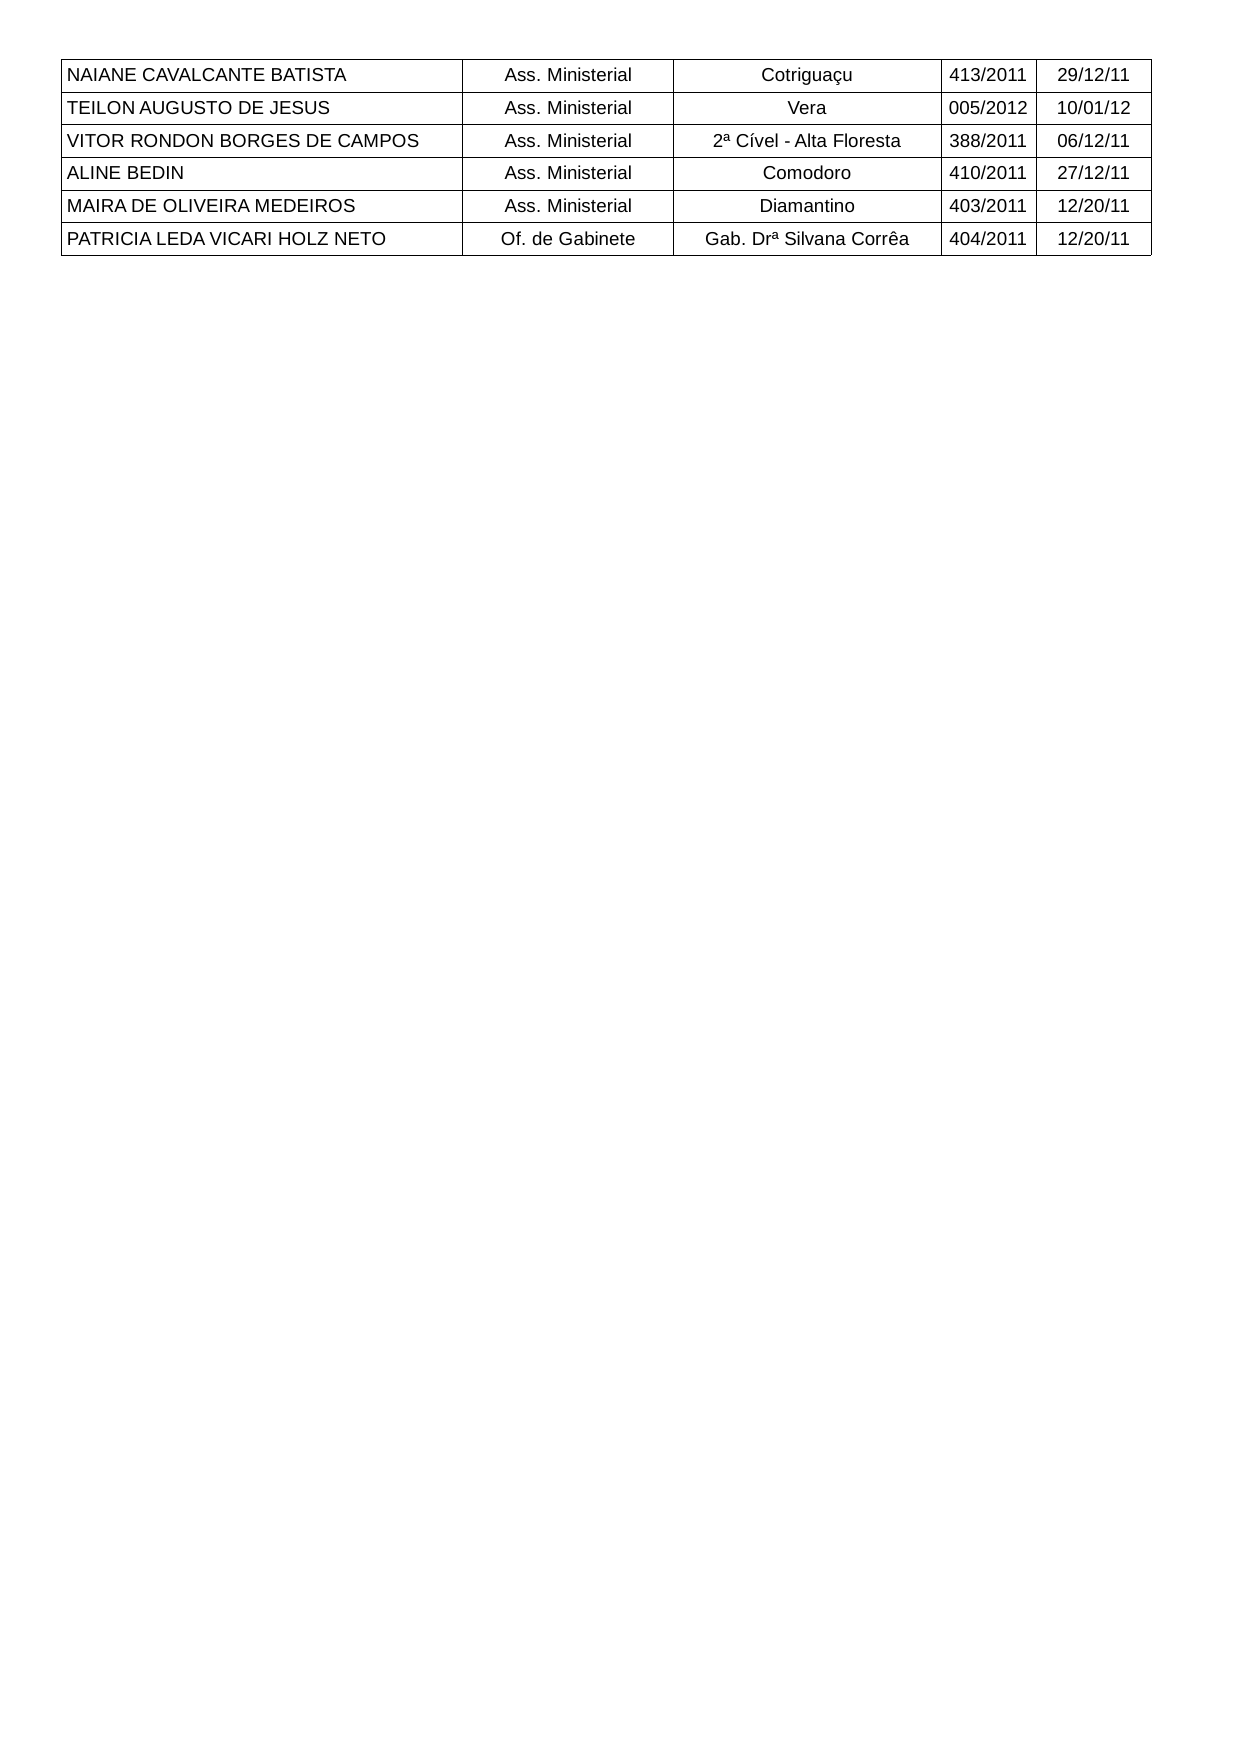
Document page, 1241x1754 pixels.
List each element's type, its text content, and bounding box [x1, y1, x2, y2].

table_cell 403/2011 [942, 191, 1036, 222]
table_cell Ass. Ministerial [463, 60, 673, 92]
table_cell Cotriguaçu [674, 60, 941, 92]
table_cell 410/2011 [942, 158, 1036, 189]
table_cell Ass. Ministerial [463, 158, 673, 189]
table_cell Diamantino [674, 191, 941, 222]
table_cell VITOR RONDON BORGES DE CAMPOS [62, 125, 462, 157]
table_cell 005/2012 [942, 93, 1036, 124]
table_cell TEILON AUGUSTO DE JESUS [62, 93, 462, 124]
table_cell Ass. Ministerial [463, 125, 673, 157]
table_cell 404/2011 [942, 223, 1036, 255]
table_cell Ass. Ministerial [463, 93, 673, 124]
table_cell 20/12/11 [1037, 223, 1151, 255]
table_cell 06/12/11 [1037, 125, 1151, 157]
table_cell 29/12/11 [1037, 60, 1151, 92]
table_cell MAIRA DE OLIVEIRA MEDEIROS [62, 191, 462, 222]
table_cell NAIANE CAVALCANTE BATISTA [62, 60, 462, 92]
table_cell Comodoro [674, 158, 941, 189]
table_cell 2ª Cível - Alta Floresta [674, 125, 941, 157]
table_cell 413/2011 [942, 60, 1036, 92]
table_cell 27/12/11 [1037, 158, 1151, 189]
table_cell Ass. Ministerial [463, 191, 673, 222]
table_cell 388/2011 [942, 125, 1036, 157]
table_cell Of. de Gabinete [463, 223, 673, 255]
table_cell Gab. Drª Silvana Corrêa [674, 223, 941, 255]
table_cell PATRICIA LEDA VICARI HOLZ NETO [62, 223, 462, 255]
table_cell ALINE BEDIN [62, 158, 462, 189]
table_cell Vera [674, 93, 941, 124]
table_cell 20/12/11 [1037, 191, 1151, 222]
table_cell 10/01/12 [1037, 93, 1151, 124]
